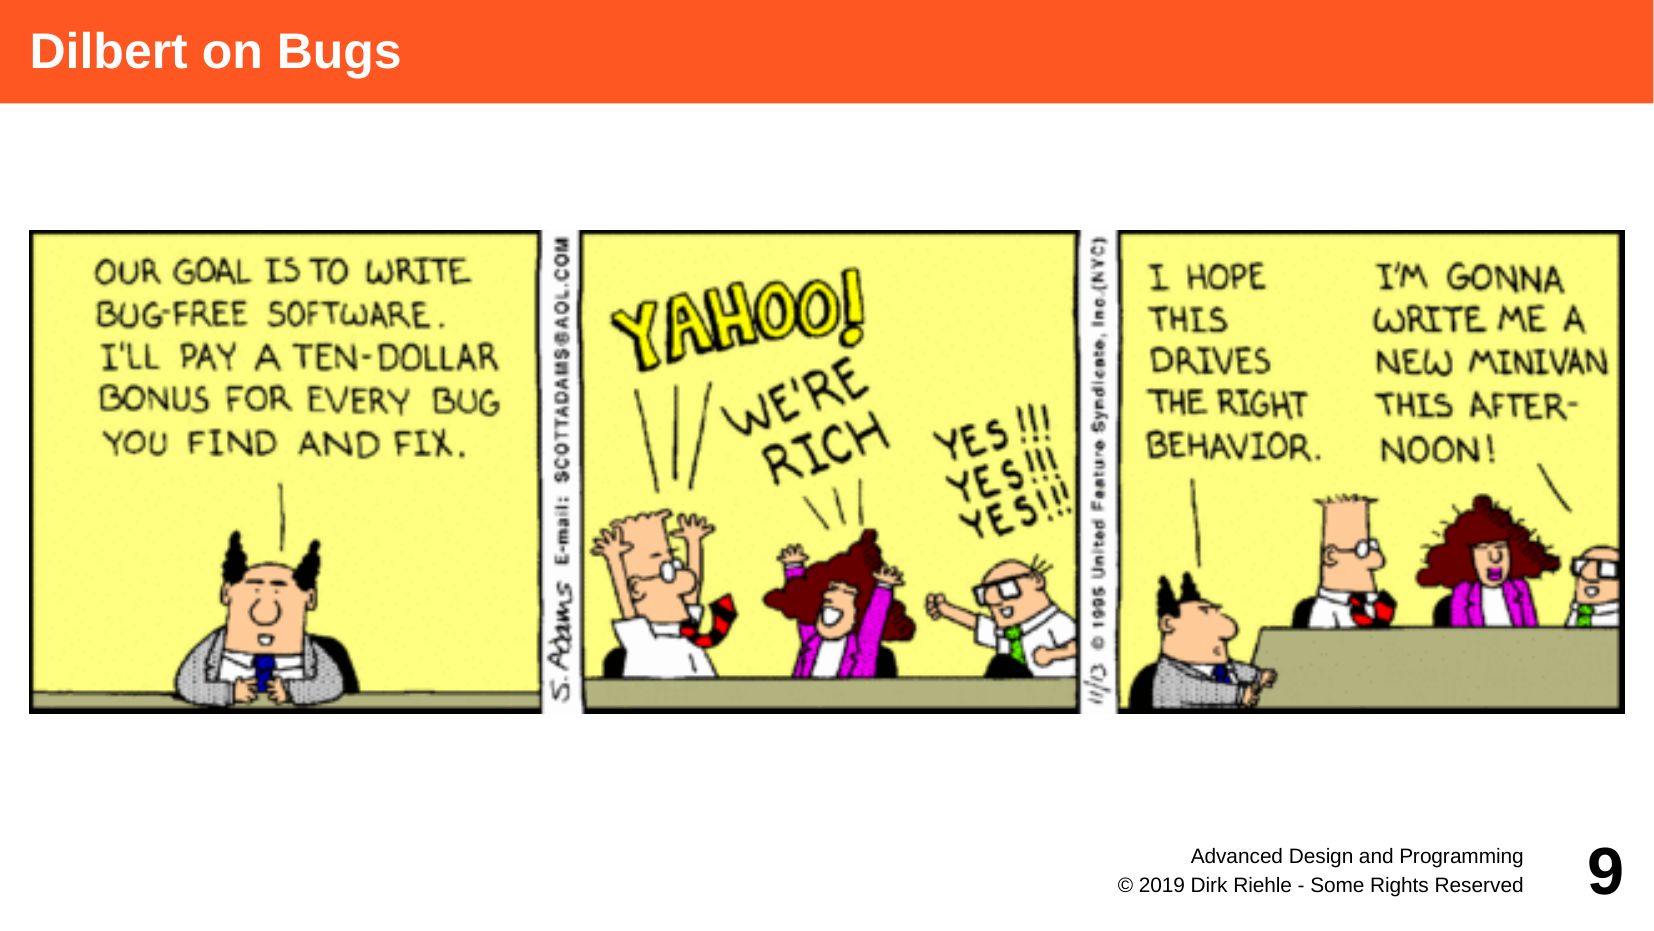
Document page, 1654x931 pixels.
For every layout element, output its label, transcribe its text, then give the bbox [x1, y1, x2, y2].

picture [29, 170, 1625, 775]
title Dilbert on Bugs [0, 0, 1654, 104]
